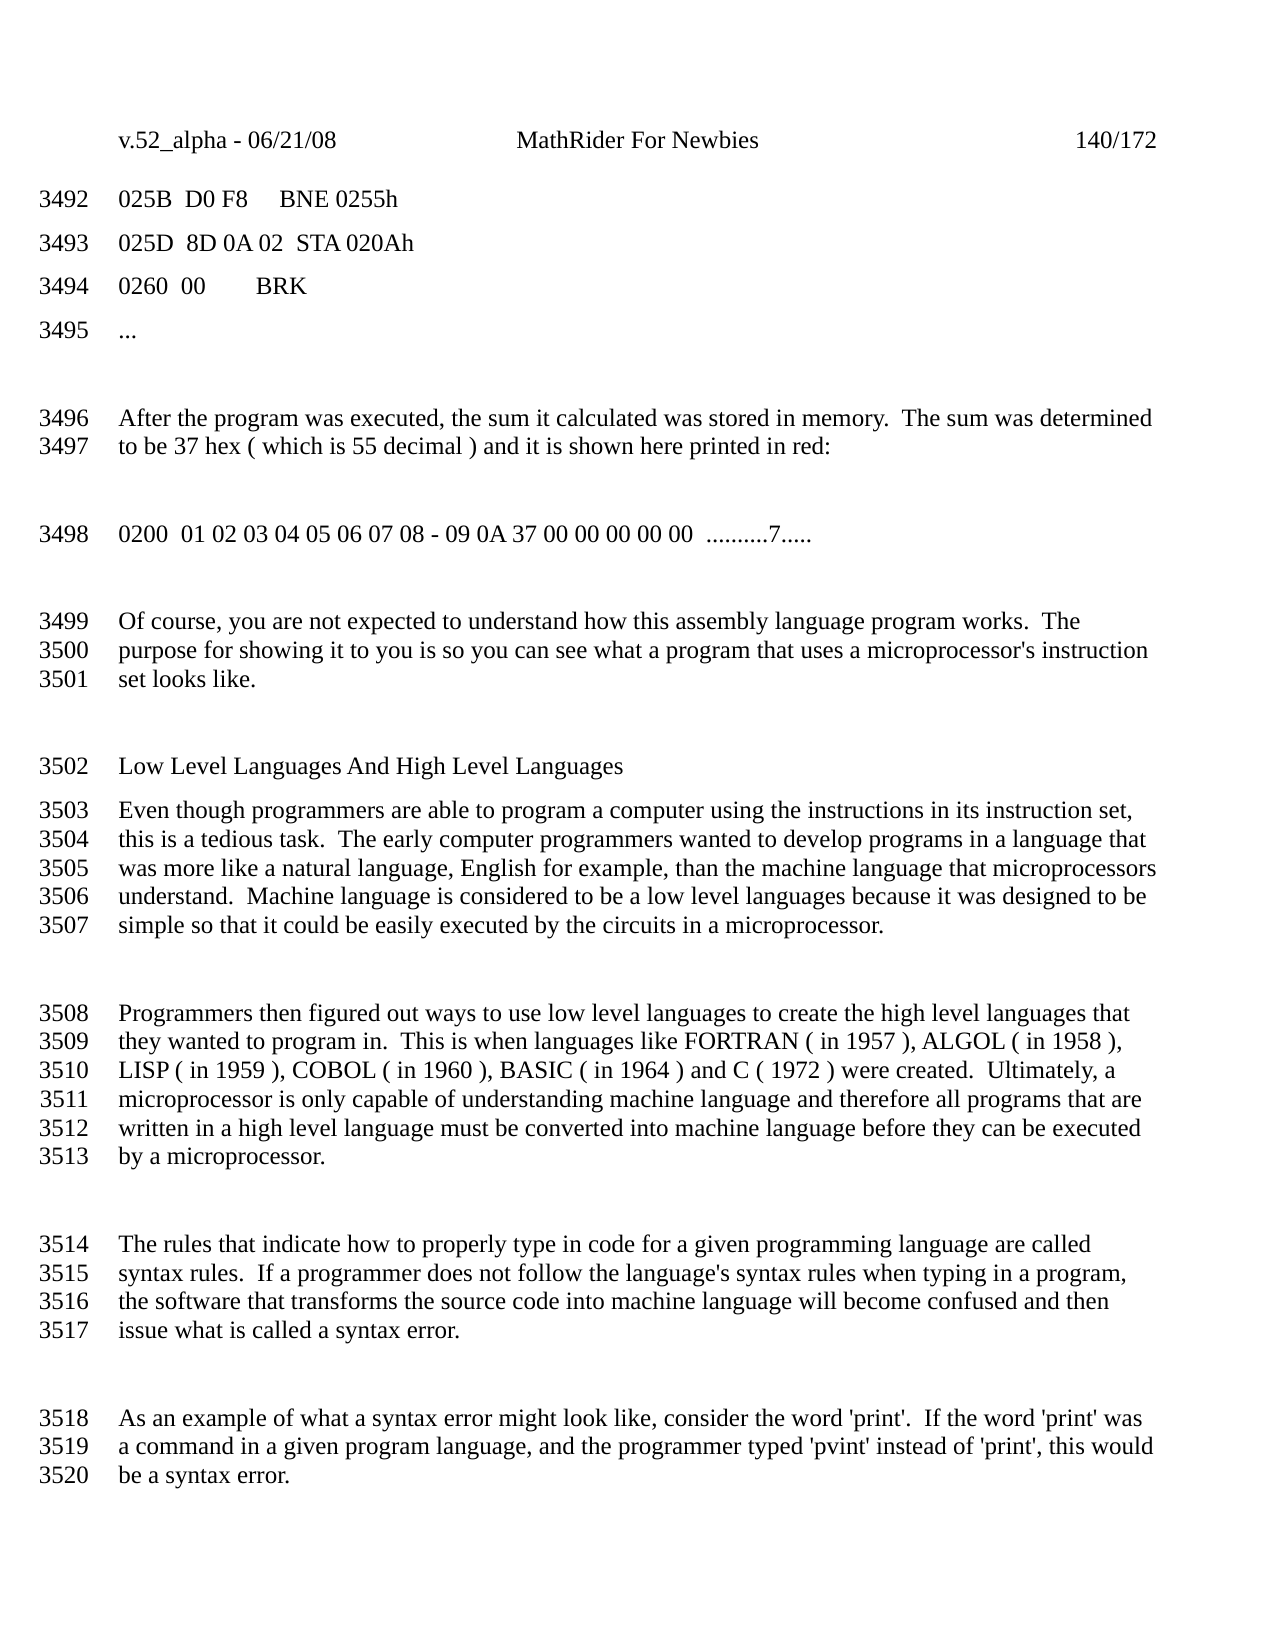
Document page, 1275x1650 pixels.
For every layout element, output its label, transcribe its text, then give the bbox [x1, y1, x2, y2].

text 025D 8D 0A 02 STA 020Ah [118, 228, 1157, 256]
text Even though programmers are able to program a computer using the instructions in its instruction set, this is a tedious task. The early computer programmers wanted to develop programs in a language that was more like a natural language, English for example, than the machine language that microprocessors understand. Machine language is considered to be a low level languages because it was designed to be simple so that it could be easily executed by the circuits in a microprocessor. [118, 795, 1157, 939]
text As an example of what a syntax error might look like, consider the word 'print'. If the word 'print' was a command in a given program language, and the programmer typed 'pvint' instead of 'print', this would be a syntax error. [118, 1403, 1157, 1489]
text 0200 01 02 03 04 05 06 07 08 - 09 0A 37 00 00 00 00 00 ..........7..... [118, 519, 1157, 548]
text 0260 00 BRK [118, 271, 1157, 300]
text The rules that indicate how to properly type in code for a given programming language are called syntax rules. If a programmer does not follow the language's syntax rules when typing in a program, the software that transforms the source code into machine language will become confused and then issue what is called a syntax error. [118, 1229, 1157, 1344]
text ... [118, 315, 1157, 344]
text Of course, you are not expected to understand how this assembly language program works. The purpose for showing it to you is so you can see what a program that uses a microprocessor's instruction set looks like. [118, 606, 1157, 693]
text Low Level Languages And High Level Languages [118, 751, 1157, 780]
text 025B D0 F8 BNE 0255h [118, 184, 1157, 213]
text Programmers then figured out ways to use low level languages to create the high level languages that they wanted to program in. This is when languages like FORTRAN ( in 1957 ), ALGOL ( in 1958 ), LISP ( in 1959 ), COBOL ( in 1960 ), BASIC ( in 1964 ) and C ( 1972 ) were created. Ultimately, a microprocessor is only capable of understanding machine language and therefore all programs that are written in a high level language must be converted into machine language before they can be executed by a microprocessor. [118, 998, 1157, 1170]
text After the program was executed, the sum it calculated was stored in memory. The sum was determined to be 37 hex ( which is 55 decimal ) and it is shown here printed in red: [118, 403, 1157, 460]
